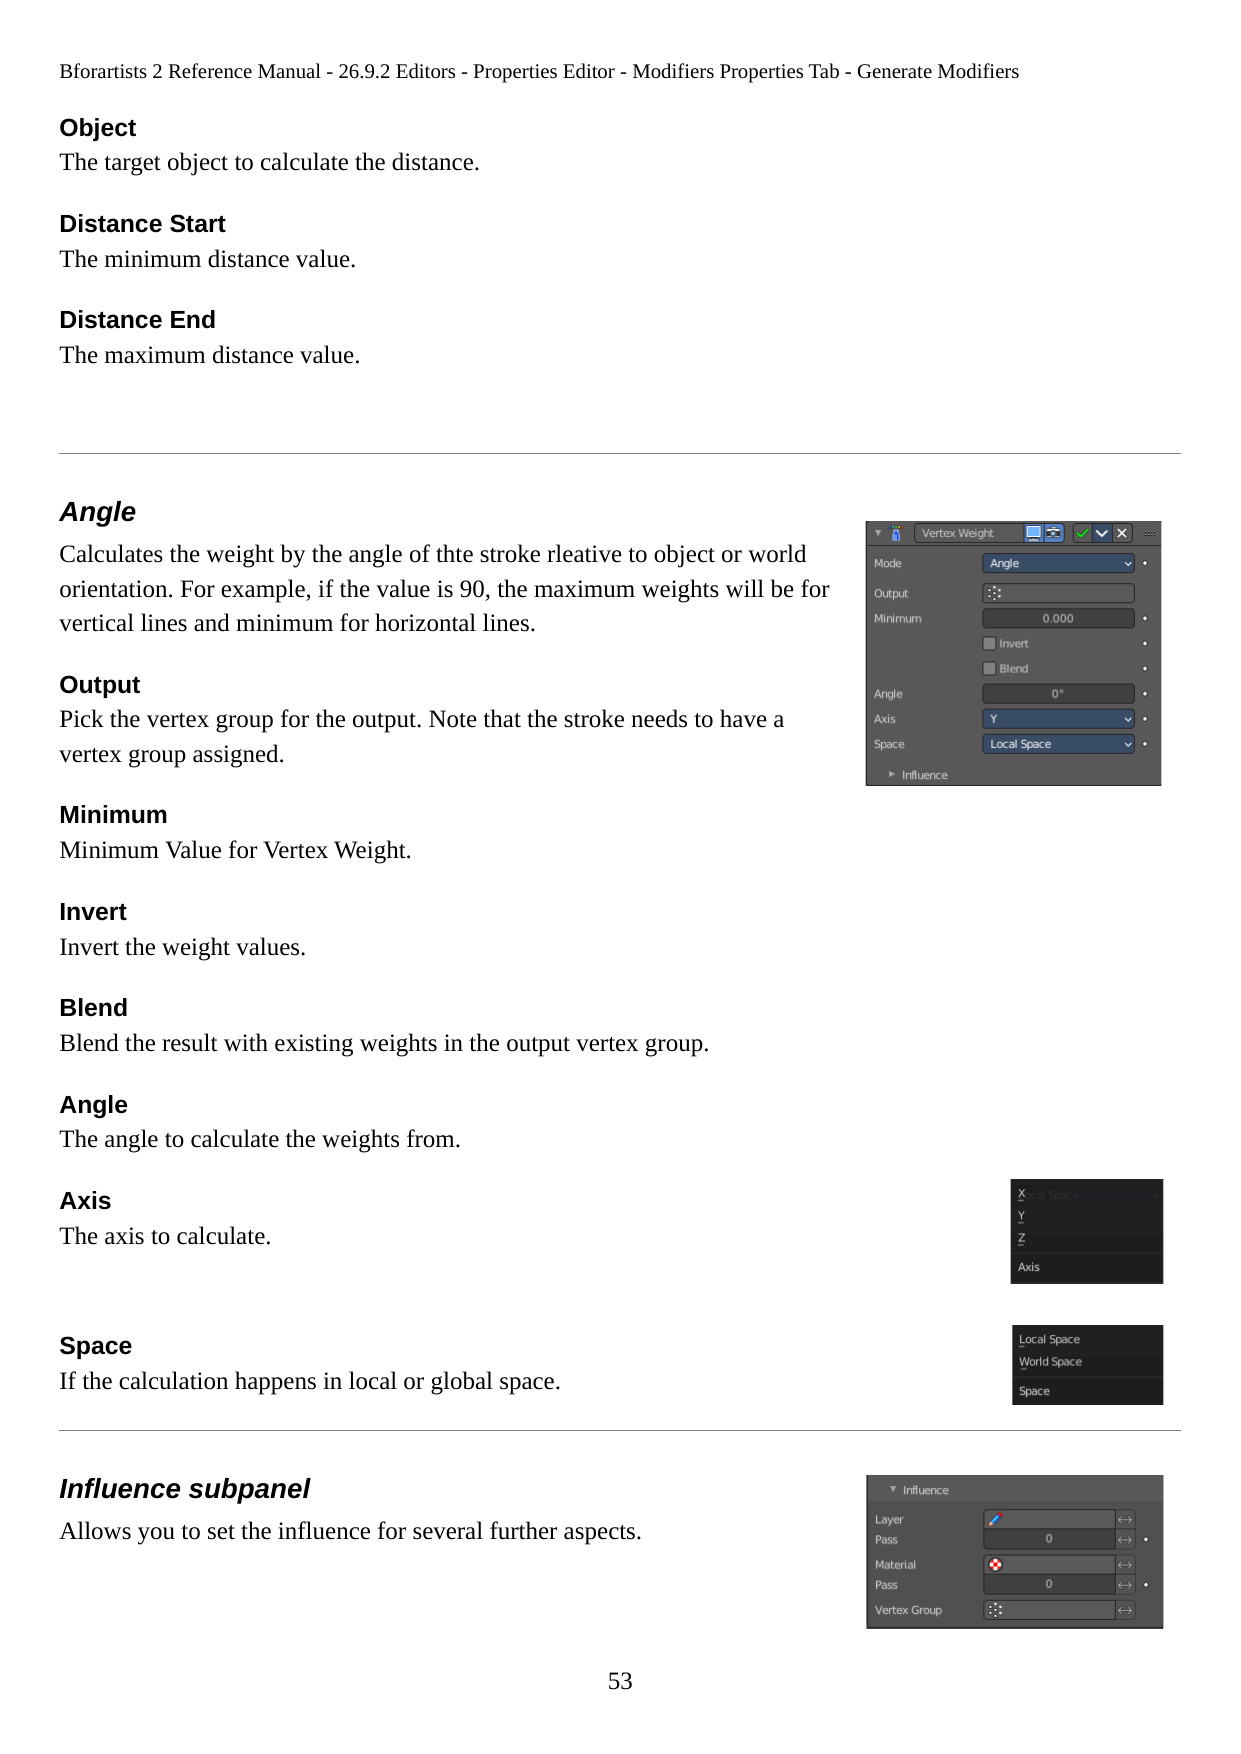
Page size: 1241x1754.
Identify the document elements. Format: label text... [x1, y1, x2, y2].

subtitle [1162, 670, 1181, 698]
subtitle Angle [59, 1090, 1181, 1118]
subtitle Blend [59, 993, 1181, 1022]
subtitle Axis [59, 1186, 1010, 1214]
picture [865, 521, 1162, 786]
subtitle Distance End [59, 305, 1181, 334]
subtitle Output [59, 670, 865, 698]
subtitle Influence subpanel [59, 1472, 1181, 1504]
text Calculates the weight by the angle of thte stroke rleative to object or world orientation. For example, if the value is 90, the maximum weights will be for vertical lines and minimum for horizontal lines. [59, 539, 865, 637]
text Blend the result with existing weights in the output vertex group. [59, 1028, 1181, 1057]
subtitle [1164, 1331, 1181, 1360]
subtitle Angle [59, 495, 1181, 527]
picture [866, 1475, 1164, 1629]
picture [1012, 1325, 1164, 1405]
text Invert the weight values. [59, 932, 1181, 961]
text Minimum Value for Vertex Weight. [59, 835, 1181, 864]
text The axis to calculate. [59, 1221, 1010, 1249]
subtitle Distance Start [59, 209, 1181, 237]
subtitle [1164, 1186, 1181, 1214]
text The angle to calculate the weights from. [59, 1124, 1181, 1153]
picture [1010, 1179, 1164, 1284]
text The target object to calculate the distance. [59, 147, 1181, 176]
subtitle Minimum [59, 801, 1181, 829]
text If the calculation happens in local or global space. [59, 1366, 1012, 1395]
subtitle Invert [59, 897, 1181, 926]
text The minimum distance value. [59, 244, 1181, 272]
text Pick the vertex group for the output. Note that the stroke needs to have a vertex group assigned. [59, 704, 865, 768]
text [1164, 1221, 1181, 1249]
text The maximum distance value. [59, 340, 1181, 369]
subtitle Object [59, 113, 1181, 141]
text Allows you to set the influence for several further aspects. [59, 1516, 866, 1545]
subtitle Space [59, 1331, 1012, 1360]
